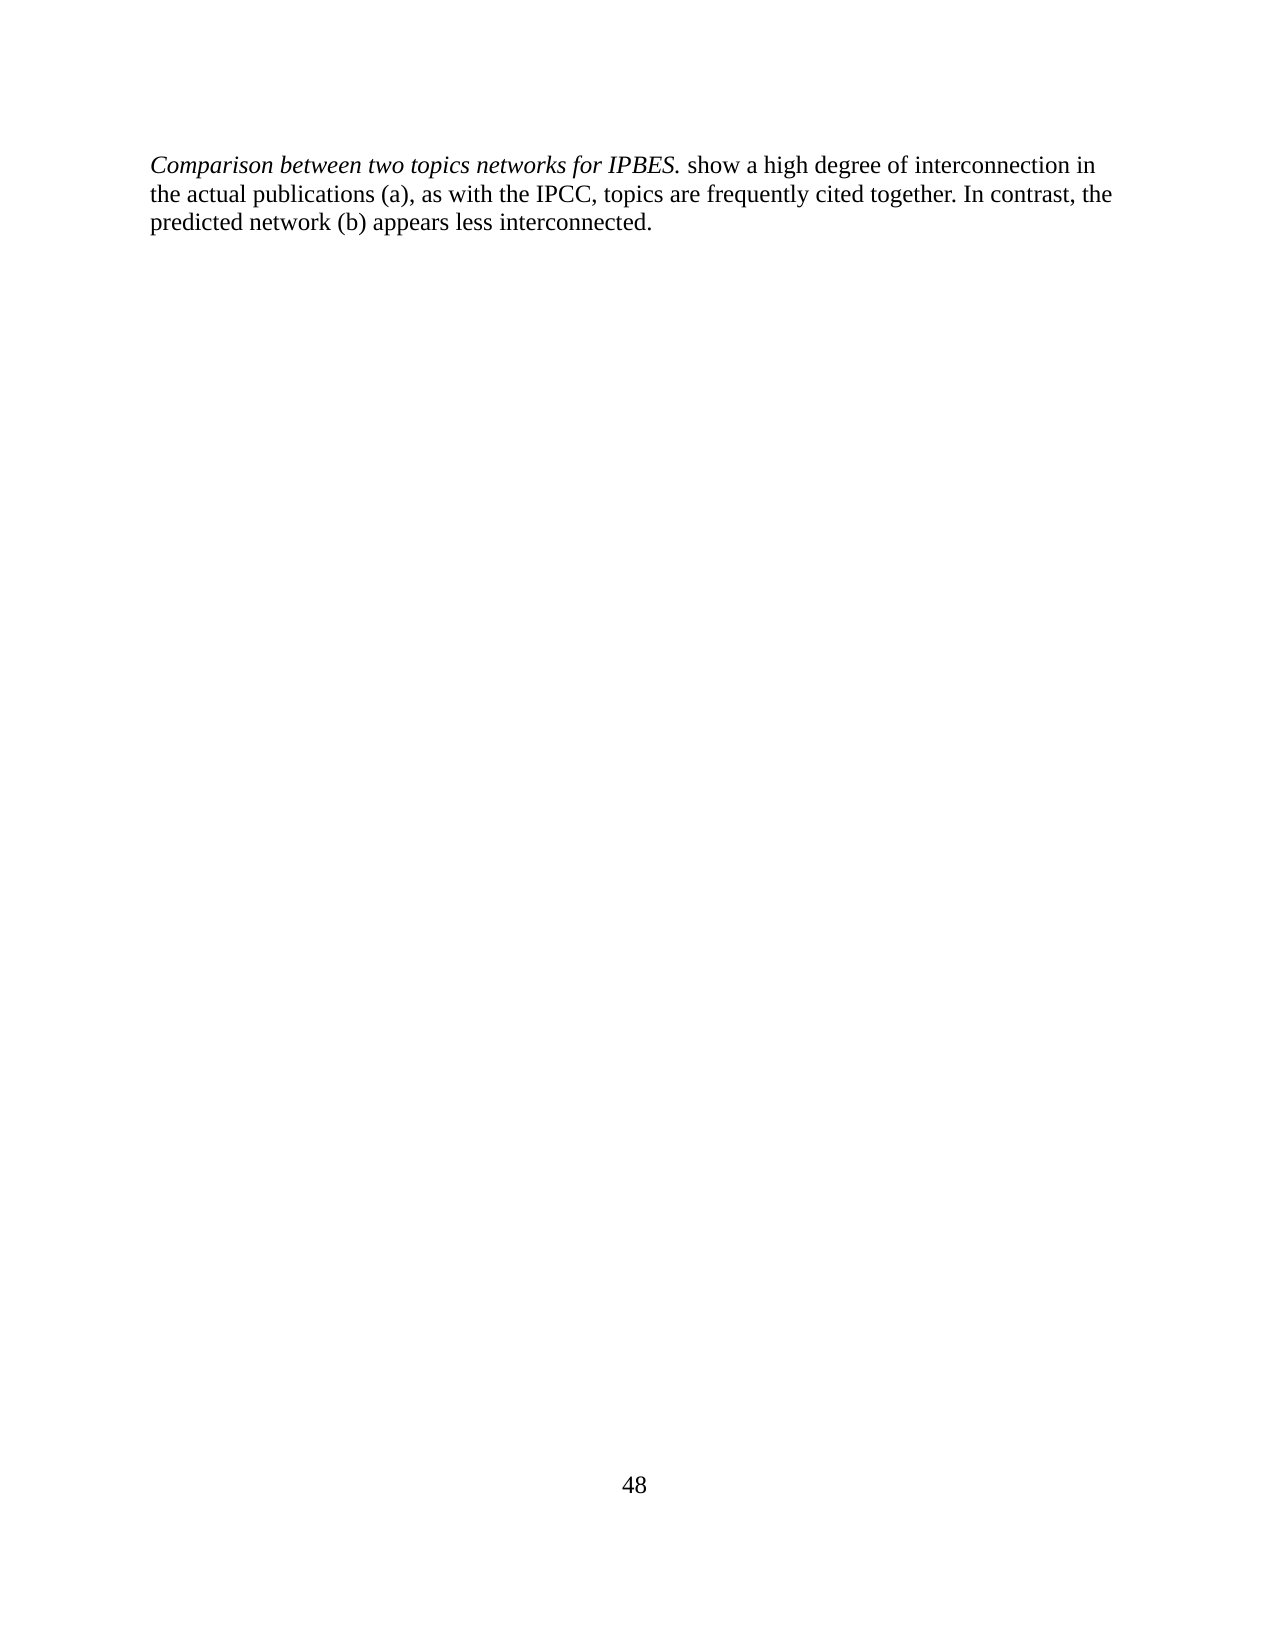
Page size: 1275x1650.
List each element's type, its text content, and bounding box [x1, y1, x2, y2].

text Comparison between two topics networks for IPBES. show a high degree of interconnection in the actual publications (a), as with the IPCC, topics are frequently cited together. In contrast, the predicted network (b) appears less interconnected. [150, 150, 1125, 236]
